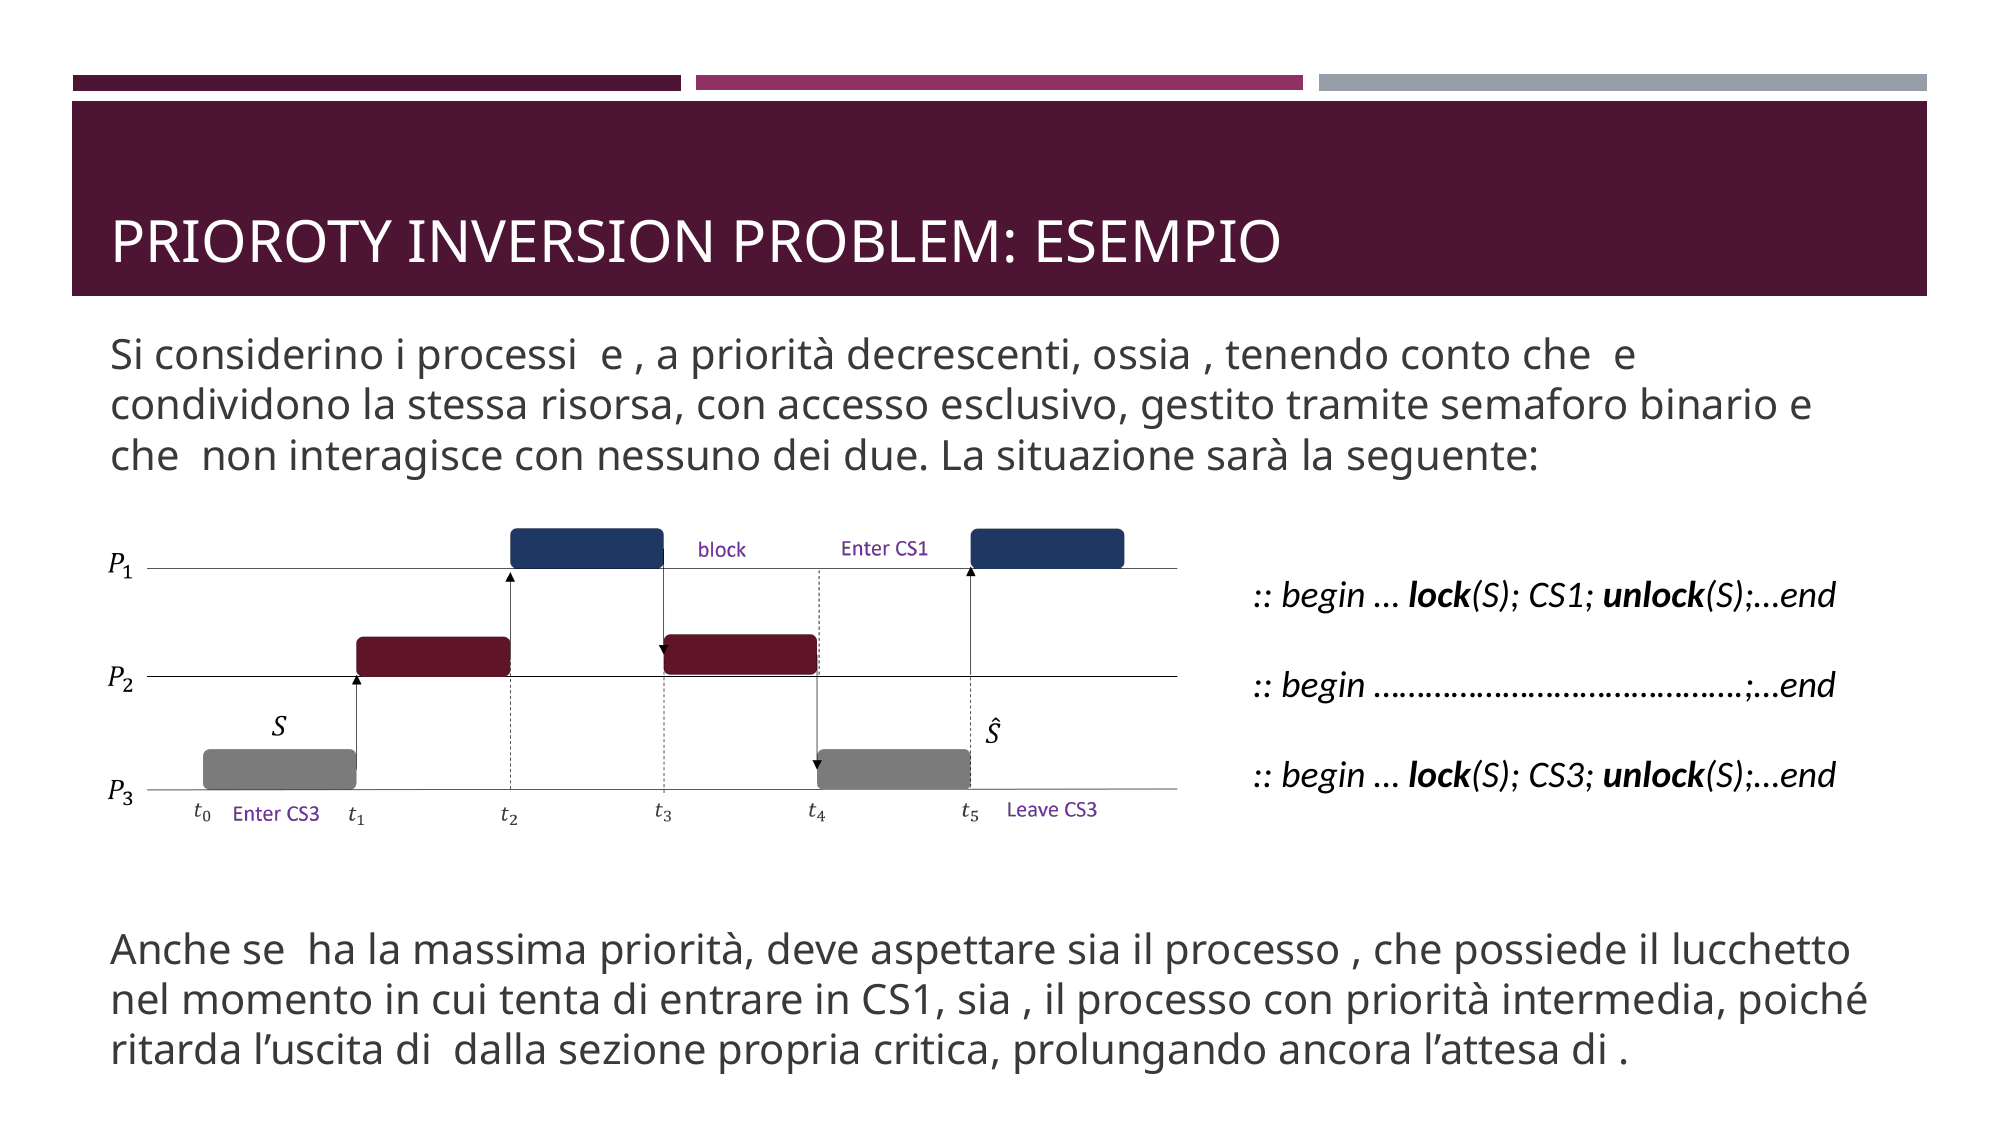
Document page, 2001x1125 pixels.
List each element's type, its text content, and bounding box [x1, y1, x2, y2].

text_box Si considerino i processi e , a priorità decrescenti, ossia , tenendo conto che e condividono la stessa risorsa, con accesso esclusivo, gestito tramite semaforo binario e che non interagisce con nessuno dei due. La situazione sarà la seguente: [95, 320, 1905, 488]
title Prioroty inversion problem: esempio [95, 115, 1905, 282]
picture [95, 527, 1178, 841]
text_box :: begin … lock(S); CS1; unlock(S);…end :: begin …………………………………….;…end :: begin … lock(S); CS3; unlock(S);…end [1237, 562, 1905, 805]
text_box Anche se ha la massima priorità, deve aspettare sia il processo , che possiede il lucchetto nel momento in cui tenta di entrare in CS1, sia , il processo con priorità intermedia, poiché ritarda l’uscita di dalla sezione propria critica, prolungando ancora l’attesa di . [95, 915, 1905, 1082]
